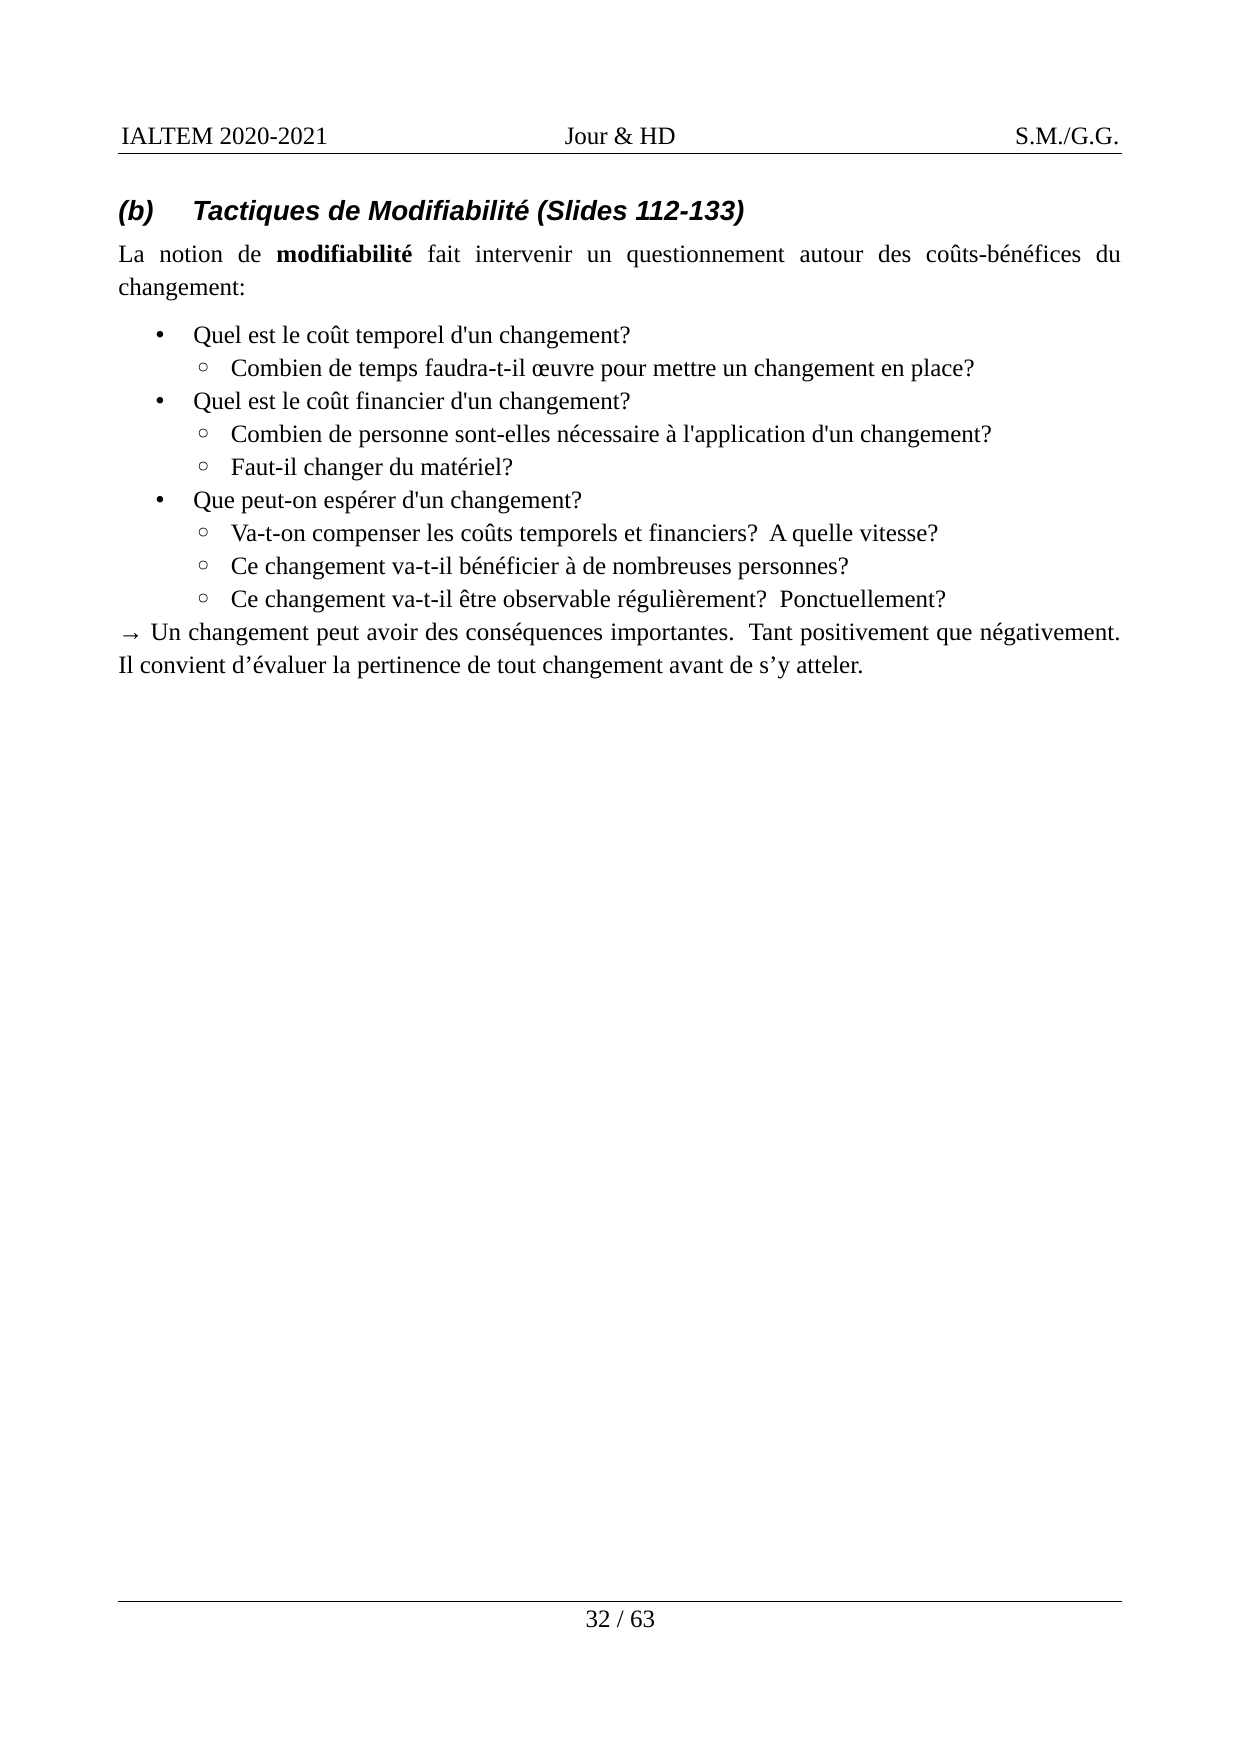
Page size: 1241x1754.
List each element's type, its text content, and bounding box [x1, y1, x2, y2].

list Faut-il changer du matériel? [193, 452, 1122, 481]
list Quel est le coût financier d'un changement? [156, 386, 1122, 414]
list Va-t-on compenser les coûts temporels et financiers? A quelle vitesse? [193, 518, 1122, 547]
list Ce changement va-t-il être observable régulièrement? Ponctuellement? [193, 584, 1122, 613]
list Combien de temps faudra-t-il œuvre pour mettre un changement en place? [193, 353, 1122, 382]
subtitle Tactiques de Modifiabilité (Slides 112-133) [118, 195, 1122, 227]
text La notion de modifiabilité fait intervenir un questionnement autour des coûts-bénéfices du changement: [118, 239, 1122, 301]
list Combien de personne sont-elles nécessaire à l'application d'un changement? [193, 419, 1122, 448]
list Quel est le coût temporel d'un changement? [156, 320, 1122, 348]
text → Un changement peut avoir des conséquences importantes. Tant positivement que négativement. Il convient d’évaluer la pertinence de tout changement avant de s’y atteler. [118, 617, 1122, 679]
list Que peut-on espérer d'un changement? [156, 485, 1122, 514]
list Ce changement va-t-il bénéficier à de nombreuses personnes? [193, 551, 1122, 580]
